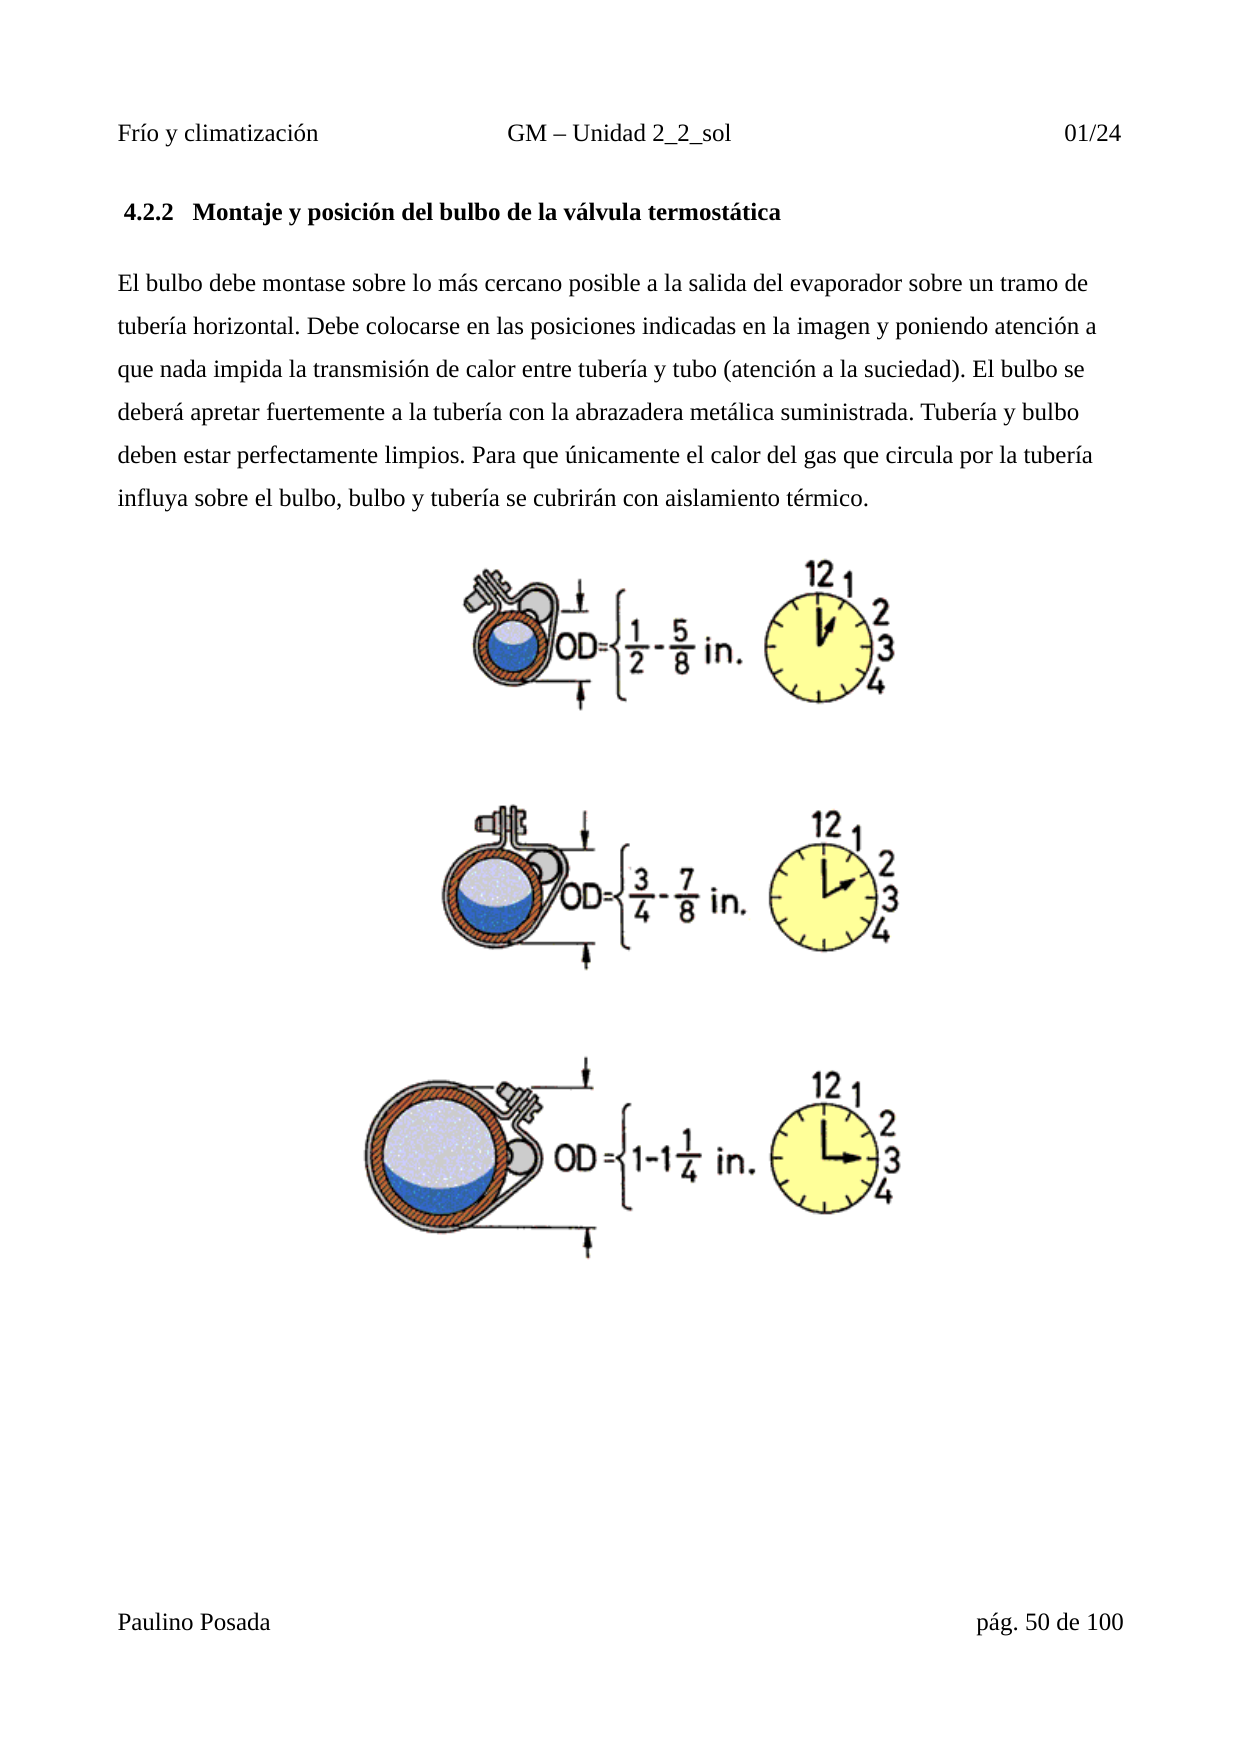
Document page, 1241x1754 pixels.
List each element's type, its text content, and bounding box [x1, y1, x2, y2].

picture [356, 552, 904, 1263]
subtitle Montaje y posición del bulbo de la válvula termostática [117, 197, 1123, 226]
text El bulbo debe montase sobre lo más cercano posible a la salida del evaporador sobre un tramo de tubería horizontal. Debe colocarse en las posiciones indicadas en la imagen y poniendo atención a que nada impida la transmisión de calor entre tubería y tubo (atención a la suciedad). El bulbo se deberá apretar fuertemente a la tubería con la abrazadera metálica suministrada. Tubería y bulbo deben estar perfectamente limpios. Para que únicamente el calor del gas que circula por la tubería influya sobre el bulbo, bulbo y tubería se cubrirán con aislamiento térmico. [117, 268, 1123, 512]
